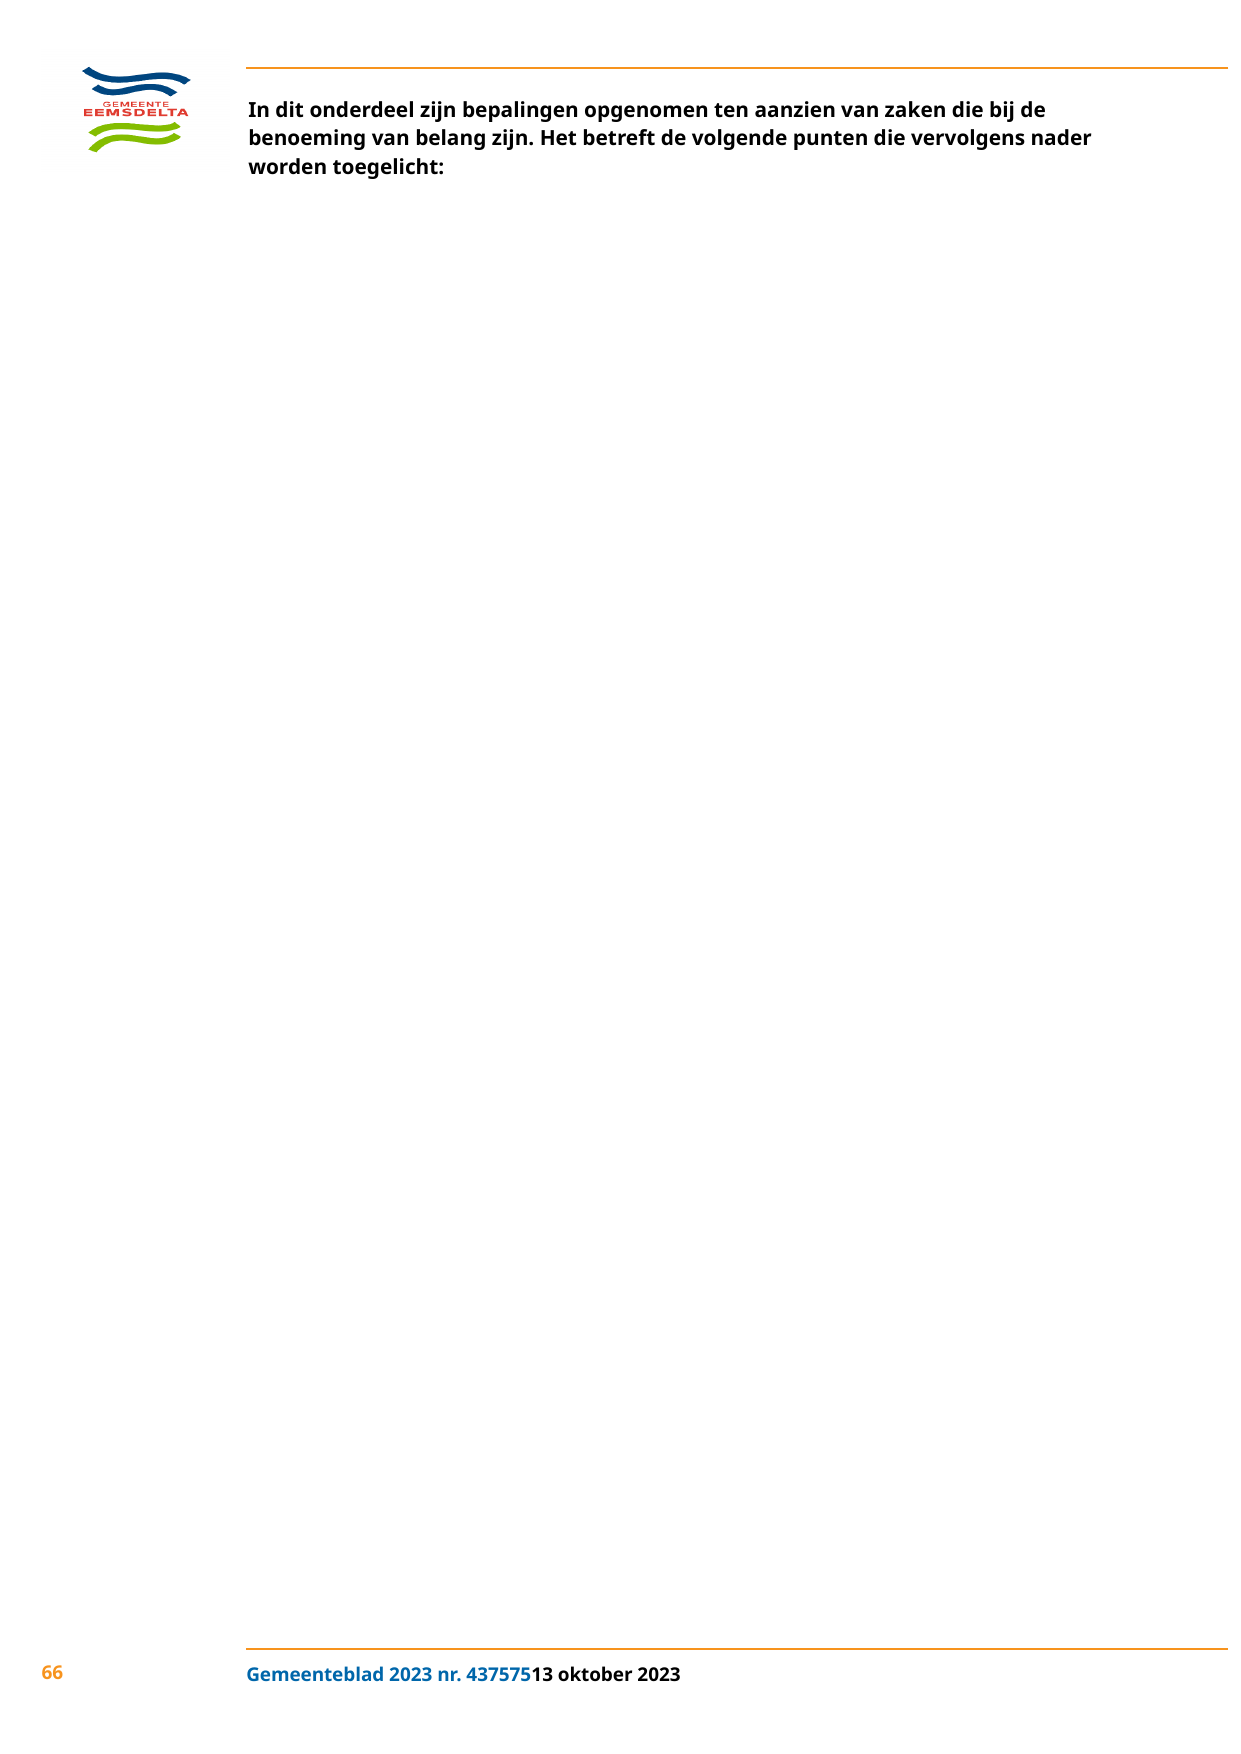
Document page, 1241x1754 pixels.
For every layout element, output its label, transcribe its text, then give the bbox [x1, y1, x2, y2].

text In dit onderdeel zijn bepalingen opgenomen ten aanzien van zaken die bij de benoeming van belang zijn. Het betreft de volgende punten die vervolgens nader worden toegelicht: [248, 95, 1152, 180]
picture [41, 47, 231, 172]
